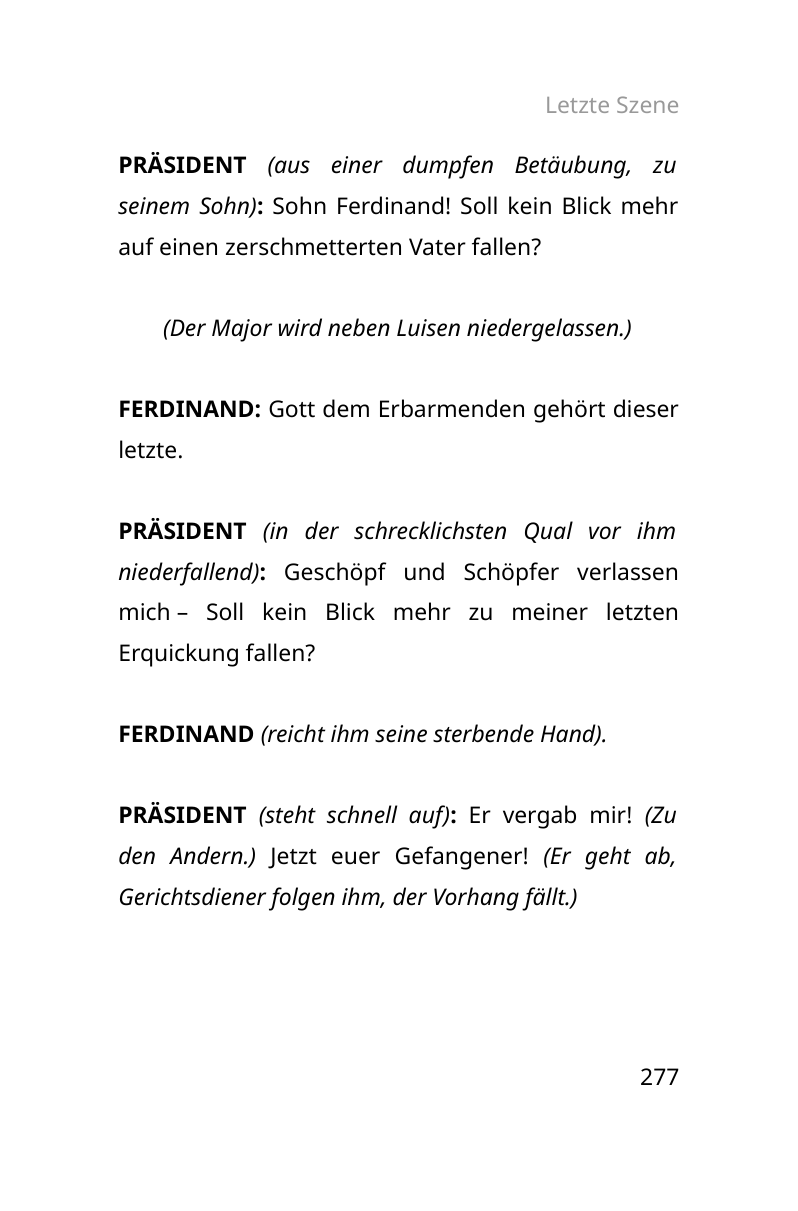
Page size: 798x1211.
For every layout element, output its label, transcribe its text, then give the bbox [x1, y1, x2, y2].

text PRÄSIDENT (in der schrecklichsten Qual vor ihm niederfallend): Geschöpf und Schöpfer verlassen mich – Soll kein Blick mehr zu meiner letzten Erquickung fallen? [118, 486, 679, 668]
text (Der Major wird neben Luisen niedergelassen.) [118, 283, 679, 343]
text PRÄSIDENT (aus einer dumpfen Betäubung, zu seinem Sohn): Sohn Ferdinand! Soll kein Blick mehr auf einen zerschmetterten Vater fallen? [118, 149, 679, 262]
text PRÄSIDENT (steht schnell auf): Er vergab mir! (Zu den Andern.) Jetzt euer Gefangener! (Er geht ab, Gerichtsdiener folgen ihm, der Vorhang fällt.) [118, 770, 679, 912]
text FERDINAND (reicht ihm seine sterbende Hand). [118, 689, 679, 749]
text FERDINAND: Gott dem Erbarmenden gehört dieser letzte. [118, 364, 679, 465]
